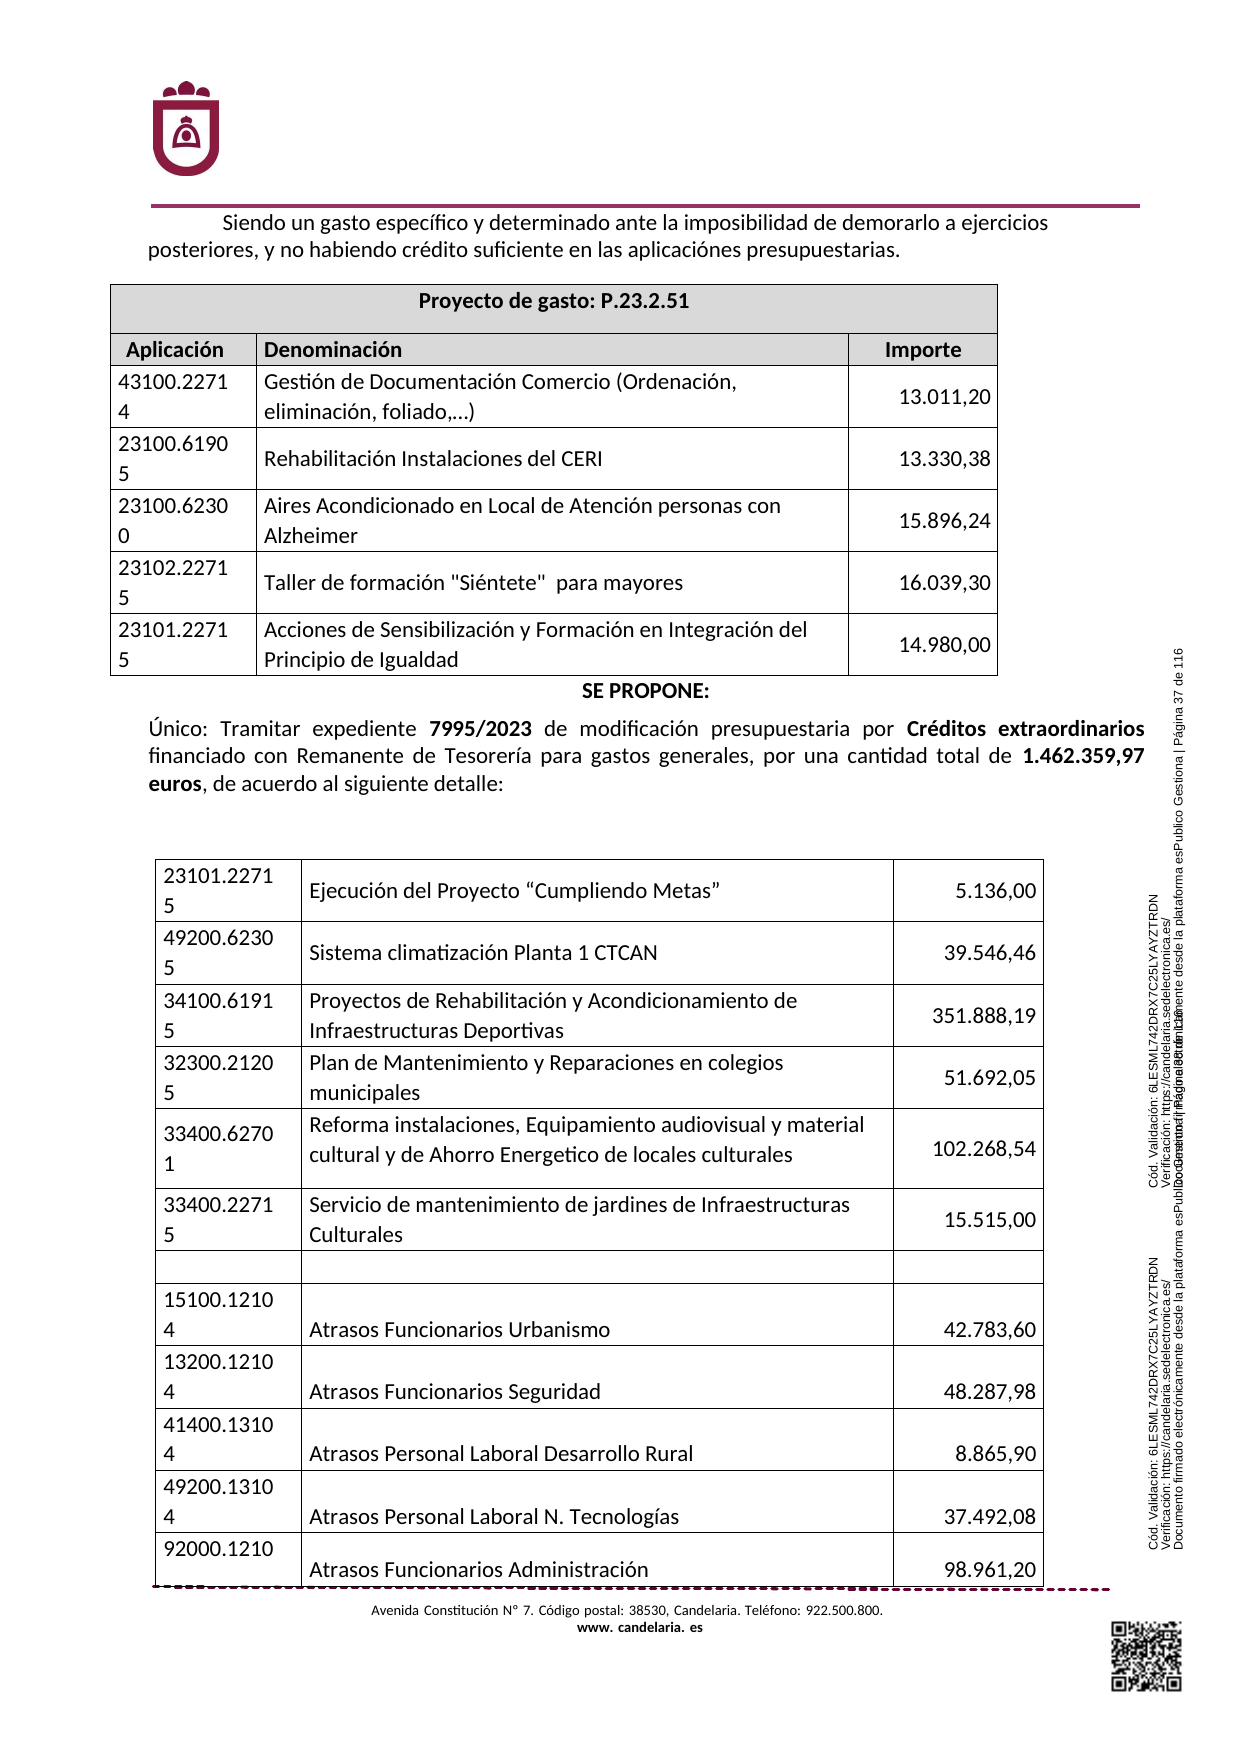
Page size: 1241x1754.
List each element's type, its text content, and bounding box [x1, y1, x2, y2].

text SE PROPONE: [148, 676, 1144, 704]
table_cell 98.961,20 [894, 1533, 1043, 1586]
table_cell Importe [849, 334, 997, 365]
table_cell 42.783,60 [894, 1284, 1043, 1345]
table_cell 41400.1310 4 [156, 1409, 301, 1470]
table_cell Acciones de Sensibilización y Formación en Integración del Principio de Igualdad [257, 614, 848, 675]
table_cell 48.287,98 [894, 1346, 1043, 1407]
table_cell Denominación [257, 334, 848, 365]
table_header [848, 285, 997, 333]
table_cell 34100.6191 5 [156, 985, 301, 1046]
table_cell Plan de Mantenimiento y Reparaciones en colegios municipales [302, 1047, 893, 1108]
table_cell 39.546,46 [894, 922, 1043, 983]
table_header Proyecto de gasto: P.23.2.51 [256, 285, 848, 333]
table_cell [894, 1251, 1043, 1283]
table_cell 49200.1310 4 [156, 1471, 301, 1532]
table_cell Proyectos de Rehabilitación y Acondicionamiento de Infraestructuras Deportivas [302, 985, 893, 1046]
table_cell 102.268,54 [894, 1109, 1043, 1188]
table_cell 13.330,38 [849, 428, 997, 489]
table_header [156, 829, 1094, 1610]
table_header [111, 285, 256, 333]
text Único: Tramitar expediente 7995/2023 de modificación presupuestaria por Créditos extraordinarios financiado con Remanente de Tesorería para gastos generales, por una cantidad total de 1.462.359,97 euros, de acuerdo al siguiente detalle: [148, 715, 1145, 797]
table_cell 15100.1210 4 [156, 1284, 301, 1345]
table_cell 23100.6190 5 [111, 428, 256, 489]
table_cell Atrasos Funcionarios Administración [302, 1533, 893, 1586]
table_cell 43100.2271 4 [111, 366, 256, 427]
table_cell 15.515,00 [894, 1189, 1043, 1250]
table_cell 49200.6230 5 [156, 922, 301, 983]
table_cell 13200.1210 4 [156, 1346, 301, 1407]
table_cell 32300.2120 5 [156, 1047, 301, 1108]
table_cell 14.980,00 [849, 614, 997, 675]
table_cell Atrasos Personal Laboral Desarrollo Rural [302, 1409, 893, 1470]
table_cell 8.865,90 [894, 1409, 1043, 1470]
table_cell 16.039,30 [849, 552, 997, 613]
table_cell [302, 1251, 893, 1283]
table_cell Rehabilitación Instalaciones del CERI [257, 428, 848, 489]
text Siendo un gasto específico y determinado ante la imposibilidad de demorarlo a ejercicios posteriores, y no habiendo crédito suficiente en las aplicaciónes presupuestarias. [148, 103, 1145, 263]
table_cell 37.492,08 [894, 1471, 1043, 1532]
table_cell Aplicación [111, 334, 256, 365]
table_cell 15.896,24 [849, 490, 997, 551]
table_cell 23100.6230 0 [111, 490, 256, 551]
table_cell Sistema climatización Planta 1 CTCAN [302, 922, 893, 983]
table_cell 92000.1210 [156, 1533, 301, 1586]
table_cell Taller de formación "Siéntete" para mayores [257, 552, 848, 613]
table_cell Reforma instalaciones, Equipamiento audiovisual y material cultural y de Ahorro Energetico de locales culturales [302, 1109, 893, 1188]
table_cell 23102.2271 5 [111, 552, 256, 613]
table_header [1094, 829, 1184, 1610]
table_cell [156, 1251, 301, 1283]
table_cell Servicio de mantenimiento de jardines de Infraestructuras Culturales [302, 1189, 893, 1250]
table_cell Atrasos Personal Laboral N. Tecnologías [302, 1471, 893, 1532]
table_cell 13.011,20 [849, 366, 997, 427]
table_cell 23101.2271 5 [111, 614, 256, 675]
table_cell Atrasos Funcionarios Urbanismo [302, 1284, 893, 1345]
table_cell 33400.6270 1 [156, 1109, 301, 1188]
table_cell 351.888,19 [894, 985, 1043, 1046]
table_cell Gestión de Documentación Comercio (Ordenación, eliminación, foliado,…) [257, 366, 848, 427]
table_cell Aires Acondicionado en Local de Atención personas con Alzheimer [257, 490, 848, 551]
table_cell 51.692,05 [894, 1047, 1043, 1108]
table_cell 33400.2271 5 [156, 1189, 301, 1250]
table_header 23101.2271 5 [156, 860, 301, 921]
table_header 5.136,00 [894, 860, 1043, 921]
table_header Ejecución del Proyecto “Cumpliendo Metas” [302, 860, 893, 921]
table_cell Atrasos Funcionarios Seguridad [302, 1346, 893, 1407]
